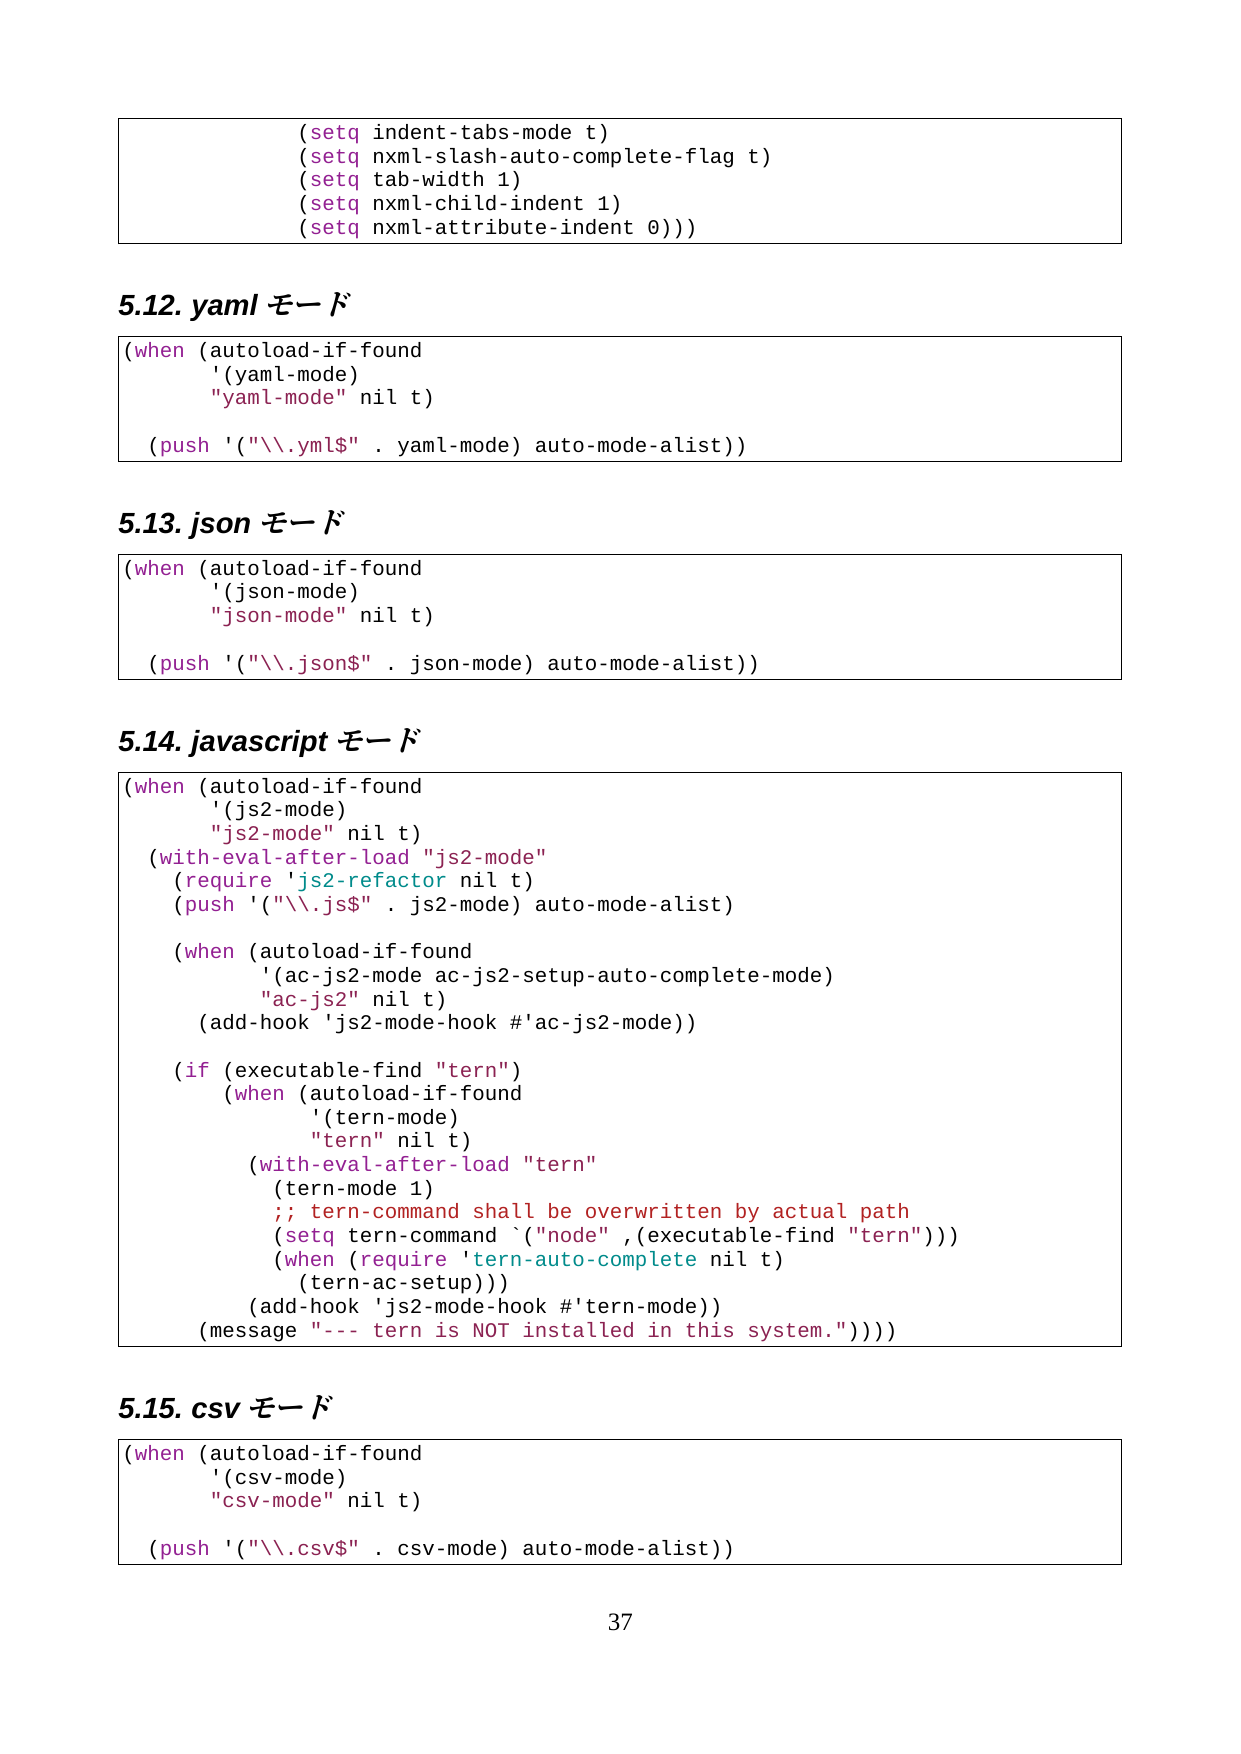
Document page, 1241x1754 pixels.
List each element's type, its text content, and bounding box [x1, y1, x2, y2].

text (when (require 'tern-auto-complete nil t) [119, 1245, 1121, 1268]
subtitle csvモード [118, 1385, 1122, 1427]
text (setq nxml-attribute-indent 0))) [119, 213, 1121, 243]
text (with-eval-after-load "js2-mode" [119, 843, 1121, 866]
text (setq tern-command `("node" ,(executable-find "tern"))) [119, 1221, 1121, 1245]
text "json-mode" nil t) [119, 601, 1121, 625]
text (push '("\\.yml$" . yaml-mode) auto-mode-alist)) [119, 431, 1121, 461]
text (when (autoload-if-found [119, 555, 1121, 578]
text (when (autoload-if-found [119, 773, 1121, 796]
text "yaml-mode" nil t) [119, 383, 1121, 407]
text (when (autoload-if-found [119, 337, 1121, 360]
text (tern-mode 1) [119, 1174, 1121, 1197]
text (with-eval-after-load "tern" [119, 1150, 1121, 1174]
text (tern-ac-setup))) [119, 1268, 1121, 1292]
text (when (autoload-if-found [119, 1079, 1121, 1103]
text (when (autoload-if-found [119, 1440, 1121, 1463]
text '(csv-mode) [119, 1463, 1121, 1486]
text (setq tab-width 1) [119, 165, 1121, 189]
text "ac-js2" nil t) [119, 985, 1121, 1008]
text (add-hook 'js2-mode-hook #'ac-js2-mode)) [119, 1008, 1121, 1032]
text '(yaml-mode) [119, 360, 1121, 383]
subtitle jsonモード [118, 499, 1122, 541]
text "js2-mode" nil t) [119, 819, 1121, 843]
text (push '("\\.js$" . js2-mode) auto-mode-alist) [119, 890, 1121, 914]
text (setq indent-tabs-mode t) [119, 119, 1121, 142]
subtitle javascriptモード [118, 717, 1122, 759]
text (require 'js2-refactor nil t) [119, 866, 1121, 890]
text '(js2-mode) [119, 796, 1121, 819]
text (add-hook 'js2-mode-hook #'tern-mode)) [119, 1292, 1121, 1316]
text ;; tern-command shall be overwritten by actual path [119, 1197, 1121, 1221]
text (if (executable-find "tern") [119, 1056, 1121, 1079]
text (push '("\\.json$" . json-mode) auto-mode-alist)) [119, 648, 1121, 679]
text "csv-mode" nil t) [119, 1486, 1121, 1510]
text '(json-mode) [119, 578, 1121, 601]
text (when (autoload-if-found [119, 937, 1121, 961]
text '(tern-mode) [119, 1103, 1121, 1127]
subtitle yamlモード [118, 282, 1122, 323]
text '(ac-js2-mode ac-js2-setup-auto-complete-mode) [119, 961, 1121, 985]
text (message "--- tern is NOT installed in this system.")))) [119, 1316, 1121, 1346]
text (setq nxml-child-indent 1) [119, 189, 1121, 213]
text (push '("\\.csv$" . csv-mode) auto-mode-alist)) [119, 1534, 1121, 1564]
text "tern" nil t) [119, 1127, 1121, 1150]
text (setq nxml-slash-auto-complete-flag t) [119, 142, 1121, 165]
